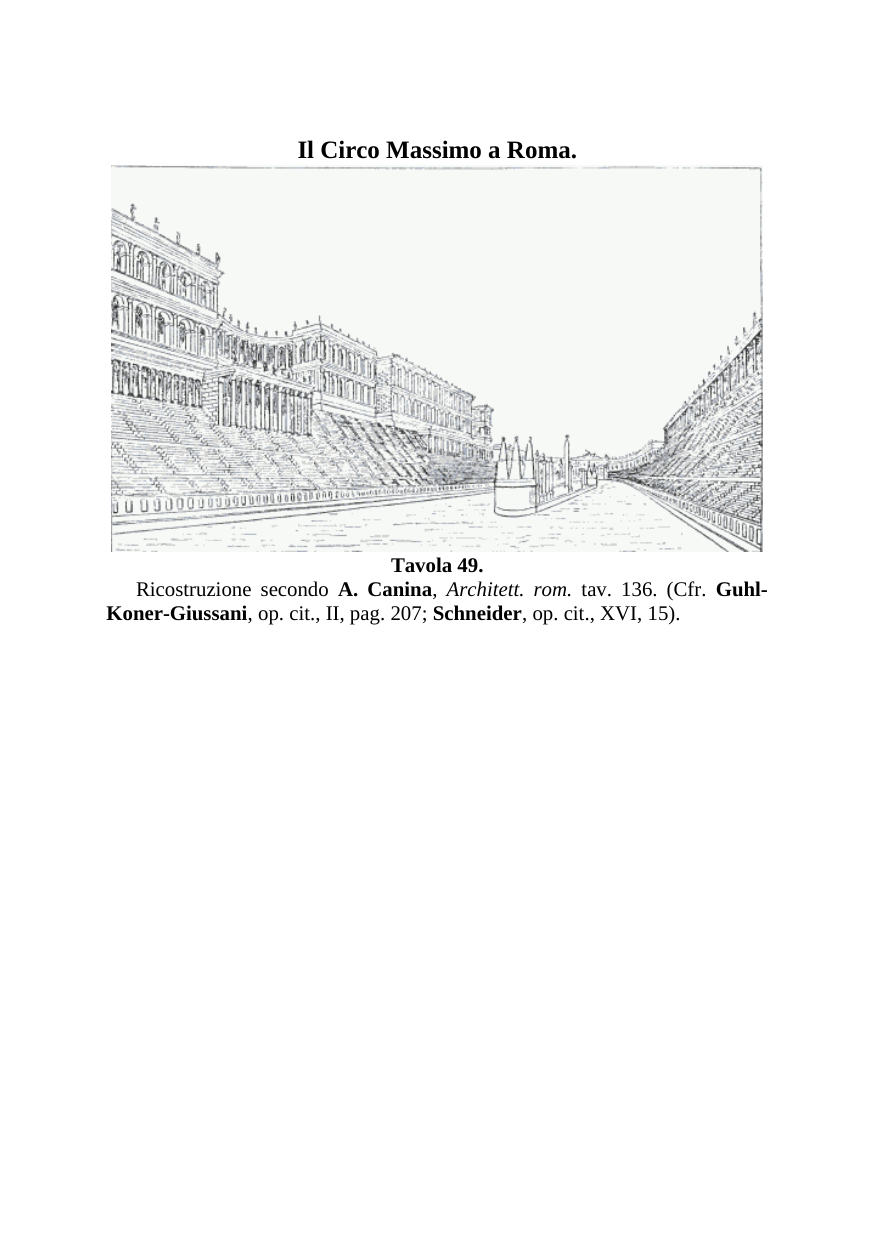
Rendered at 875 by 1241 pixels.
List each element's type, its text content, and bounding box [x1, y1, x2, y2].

text Il Circo Massimo a Roma. [106, 135, 768, 164]
text Tavola 49. [106, 553, 768, 577]
picture [111, 165, 763, 552]
text Ricostruzione secondo A. Canina, Architett. rom. tav. 136. (Cfr. Guhl-Koner-Giussani, op. cit., II, pag. 207; Schneider, op. cit., XVI, 15). [106, 577, 768, 625]
